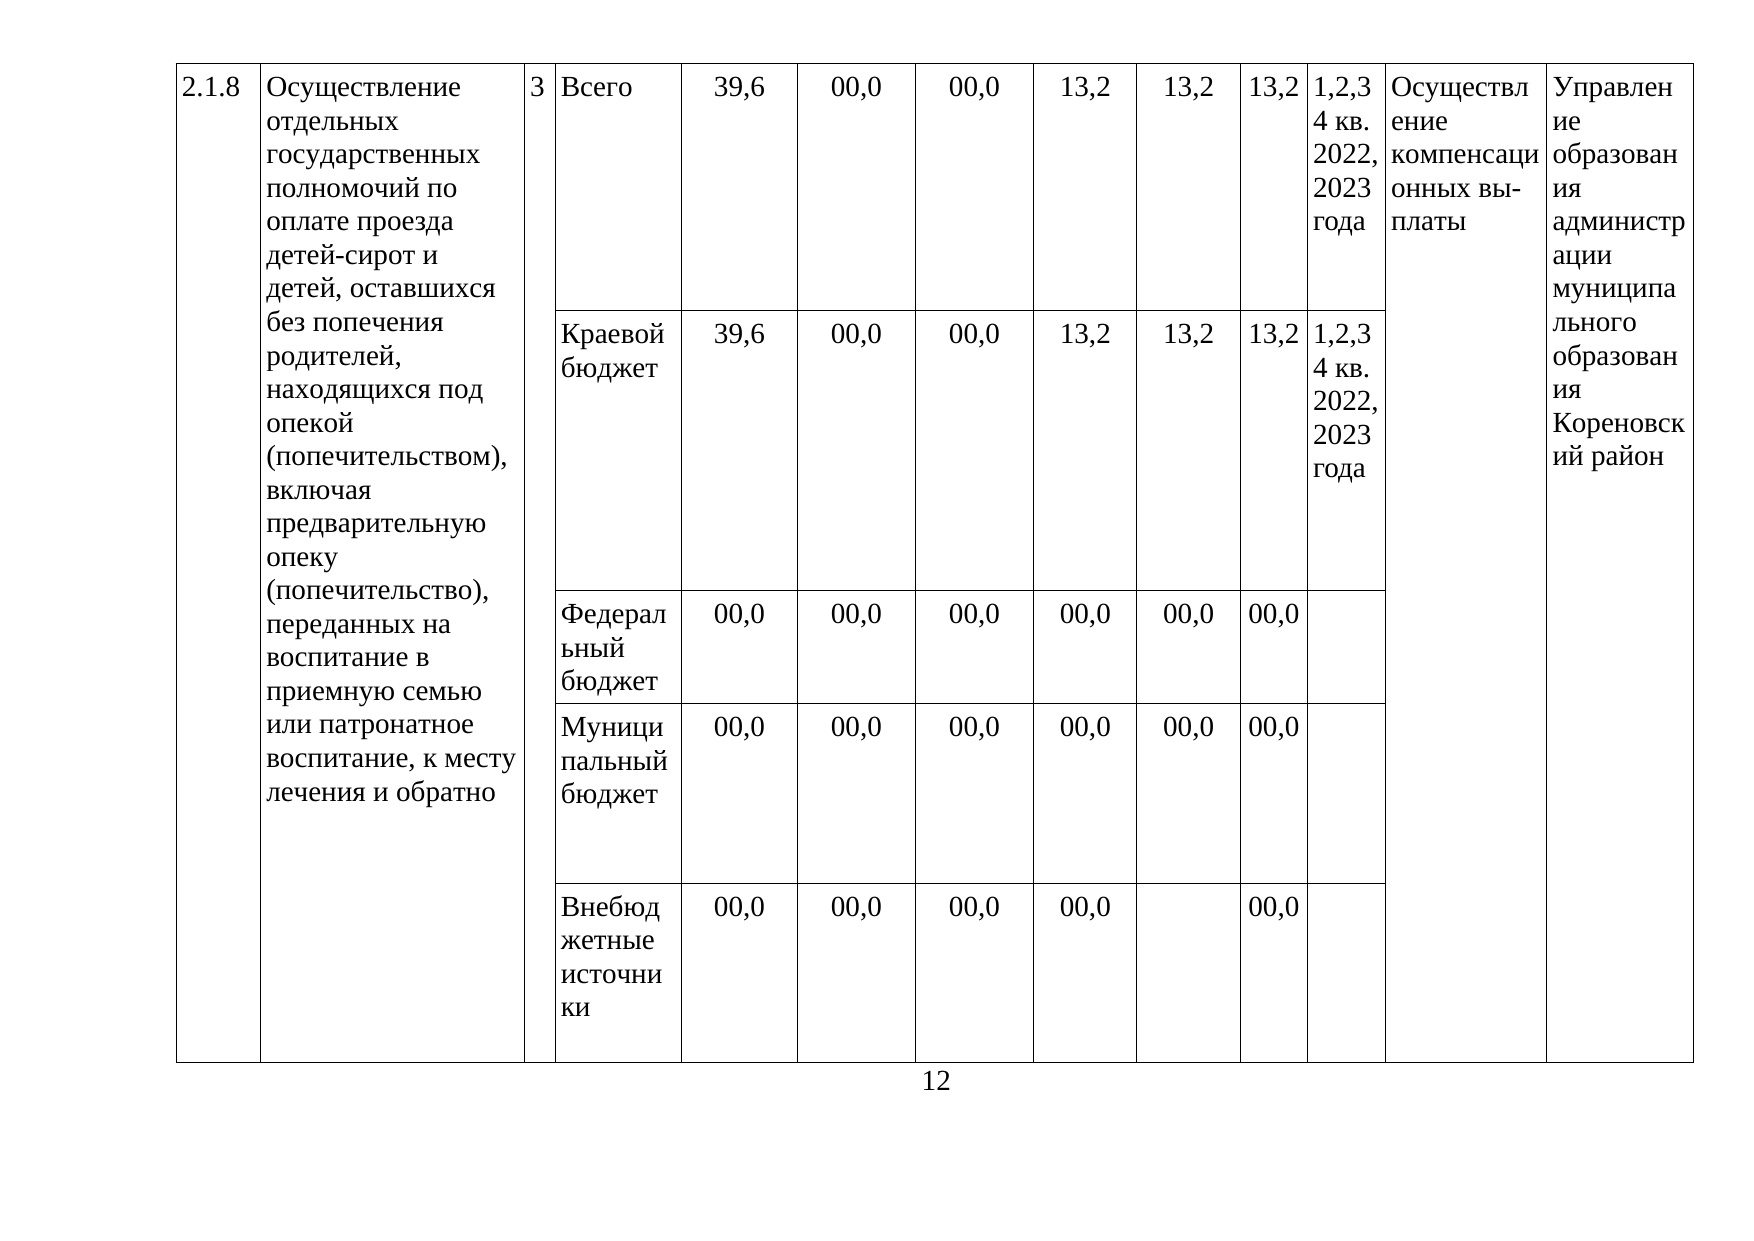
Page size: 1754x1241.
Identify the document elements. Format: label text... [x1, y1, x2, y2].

table_cell 13,2 [1034, 311, 1136, 590]
table_cell 00,0 [682, 884, 797, 1062]
table_cell 00,0 [1137, 591, 1240, 703]
table_cell 1,2,34 кв. 2022,2023 года [1308, 311, 1385, 590]
text 12 [177, 1063, 1695, 1096]
table_header 1,2,34 кв. 2022, 2023 года [1308, 64, 1385, 310]
table_cell 13,2 [1137, 311, 1240, 590]
table_cell Муниципальный бюджет [556, 704, 681, 882]
table_header Управление образования администрации муниципального образования Кореновский район [1547, 64, 1693, 1062]
table_cell 00,0 [1034, 884, 1136, 1062]
table_cell [1308, 704, 1385, 882]
table_cell [1137, 884, 1240, 1062]
table_cell 00,0 [1241, 884, 1307, 1062]
table_cell 00,0 [916, 884, 1033, 1062]
table_cell 00,0 [1241, 704, 1307, 882]
table_cell 00,0 [916, 591, 1033, 703]
table_cell 13,2 [1241, 311, 1307, 590]
table_cell 00,0 [798, 311, 915, 590]
table_cell 00,0 [1034, 704, 1136, 882]
table_header 13,2 [1034, 64, 1136, 310]
table_cell 00,0 [798, 704, 915, 882]
table_header Осуществление отдельных государственных полномочий по оплате проезда детей-сирот и детей, оставшихся без попечения родителей, находящихся под опекой (попечительством), включая предварительную опеку (попечительство), переданных на воспитание в приемную семью или патронатное воспитание, к месту лечения и обратно [261, 64, 524, 1062]
table_header 00,0 [916, 64, 1033, 310]
table_header Осуществление компенсационных вы­платы [1386, 64, 1546, 1062]
table_header 13,2 [1241, 64, 1307, 310]
table_cell 00,0 [1241, 591, 1307, 703]
table_cell [1308, 884, 1385, 1062]
table_header Всего [556, 64, 681, 310]
table_cell 00,0 [798, 591, 915, 703]
table_cell [1308, 591, 1385, 703]
table_cell Внебюджетные источники [556, 884, 681, 1062]
table_cell 00,0 [798, 884, 915, 1062]
table_header 3 [525, 64, 555, 1062]
table_cell 39,6 [682, 311, 797, 590]
table_cell 00,0 [682, 591, 797, 703]
table_cell Федеральный бюджет [556, 591, 681, 703]
table_cell 00,0 [916, 704, 1033, 882]
table_cell 00,0 [916, 311, 1033, 590]
table_header 00,0 [798, 64, 915, 310]
table_header 2.1.8 [177, 64, 260, 1062]
table_header 39,6 [682, 64, 797, 310]
table_cell Краевой бюджет [556, 311, 681, 590]
table_header 13,2 [1137, 64, 1240, 310]
table_cell 00,0 [682, 704, 797, 882]
table_cell 00,0 [1137, 704, 1240, 882]
table_cell 00,0 [1034, 591, 1136, 703]
